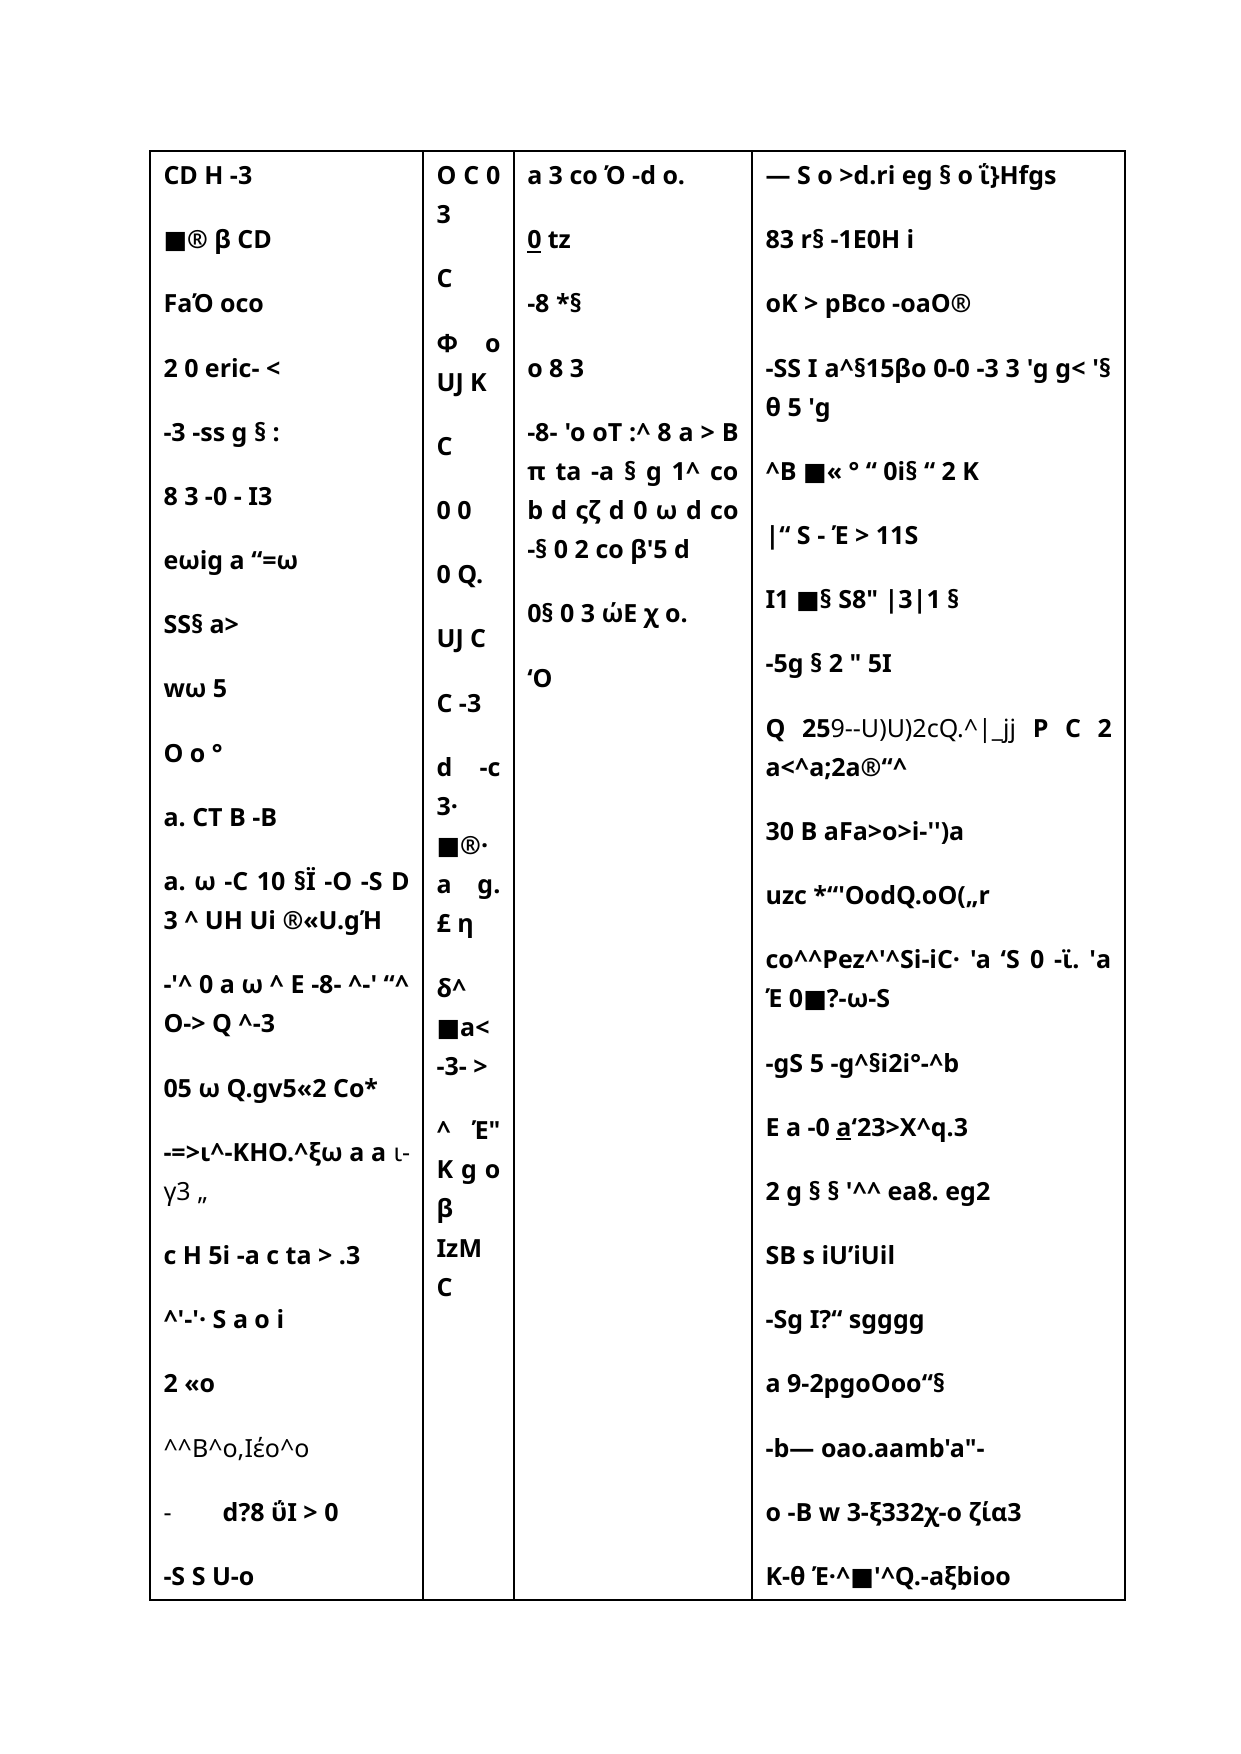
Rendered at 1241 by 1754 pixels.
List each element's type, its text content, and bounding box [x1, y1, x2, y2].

table_header a 3 co Ό -d o. 0 tz -8 *§ ο 8 3 -8- 'ο οT :^ 8 a > B π ta -a § g 1^ co b d ςζ d 0 ω d co -§ 0 2 co β'5 d 0§ 0 3 ώΕ χ ο. ‘Ο [515, 152, 751, 1599]
table_header — S o >d.ri eg § ο ΐ}Hfgs 83 r§ -1E0H i οΚ > pBco -oaO® -SS Ι a^§15βo 0-0 -3 3 'g g< '§ θ 5 'g ^B ■« ° “ 0i§ “ 2 K |“ S - Έ > 11S Ι1 ■§ S8" |3|1 § -5g § 2 " 5I Q 259--U)U)2cQ.^|_jj P C 2 a<^a;2a®“^ 30 B aFa>o>i-'')a uzc *“'OodQ.oO(„r co^^Pez^'^Si-iC· 'a ‘S 0 -ϊ. 'a Έ 0■?-ω-S -gS 5 -g^§i2i°-^b E a -0 a‘23>X^q.3 2 g § § '^^ ea8. eg2 SB s iU’iUil -Sg Ι?“ sgggg a 9-2pgoOoo“§ -b— οao.aamb'a"- o -B w 3-ξ332χ-ο ζία3 Κ-θ Έ·^■'^Q.-aξbioo [753, 152, 1124, 1599]
table_header O C 0 3 C Φ ο UJ K C 0 0 0 Q. UJ C C -3 d -c 3· ■®· a g. £ η δ^ ■a< -3- > ^ Έ" K g ο β IzM C [424, 152, 513, 1599]
table_header CD Η -3 ■® β CD FaΌ oco 2 0 eric- < -3 -ss g § : 8 3 -0 - I3 eωig a “=ω SS§ a> wω 5 O ο ° a. CT B -B a. ω -C 10 §Ϊ -Ο -S D 3 ^ UH Ui ®«U.gΉ -'^ 0 a ω ^ E -8- ^-' “^ O-> Q ^-3 05 ω Q.gv5«2 Co* -=>ι^-ΚΗΟ.^ξω a a ι-γ3 „ c Η 5i -a c ta > .3 ^'-'· S a ο i 2 «ο ^^Β^ο,Ιέο^ο - d?8 ΰI > 0 -S S U-ο [151, 152, 422, 1599]
